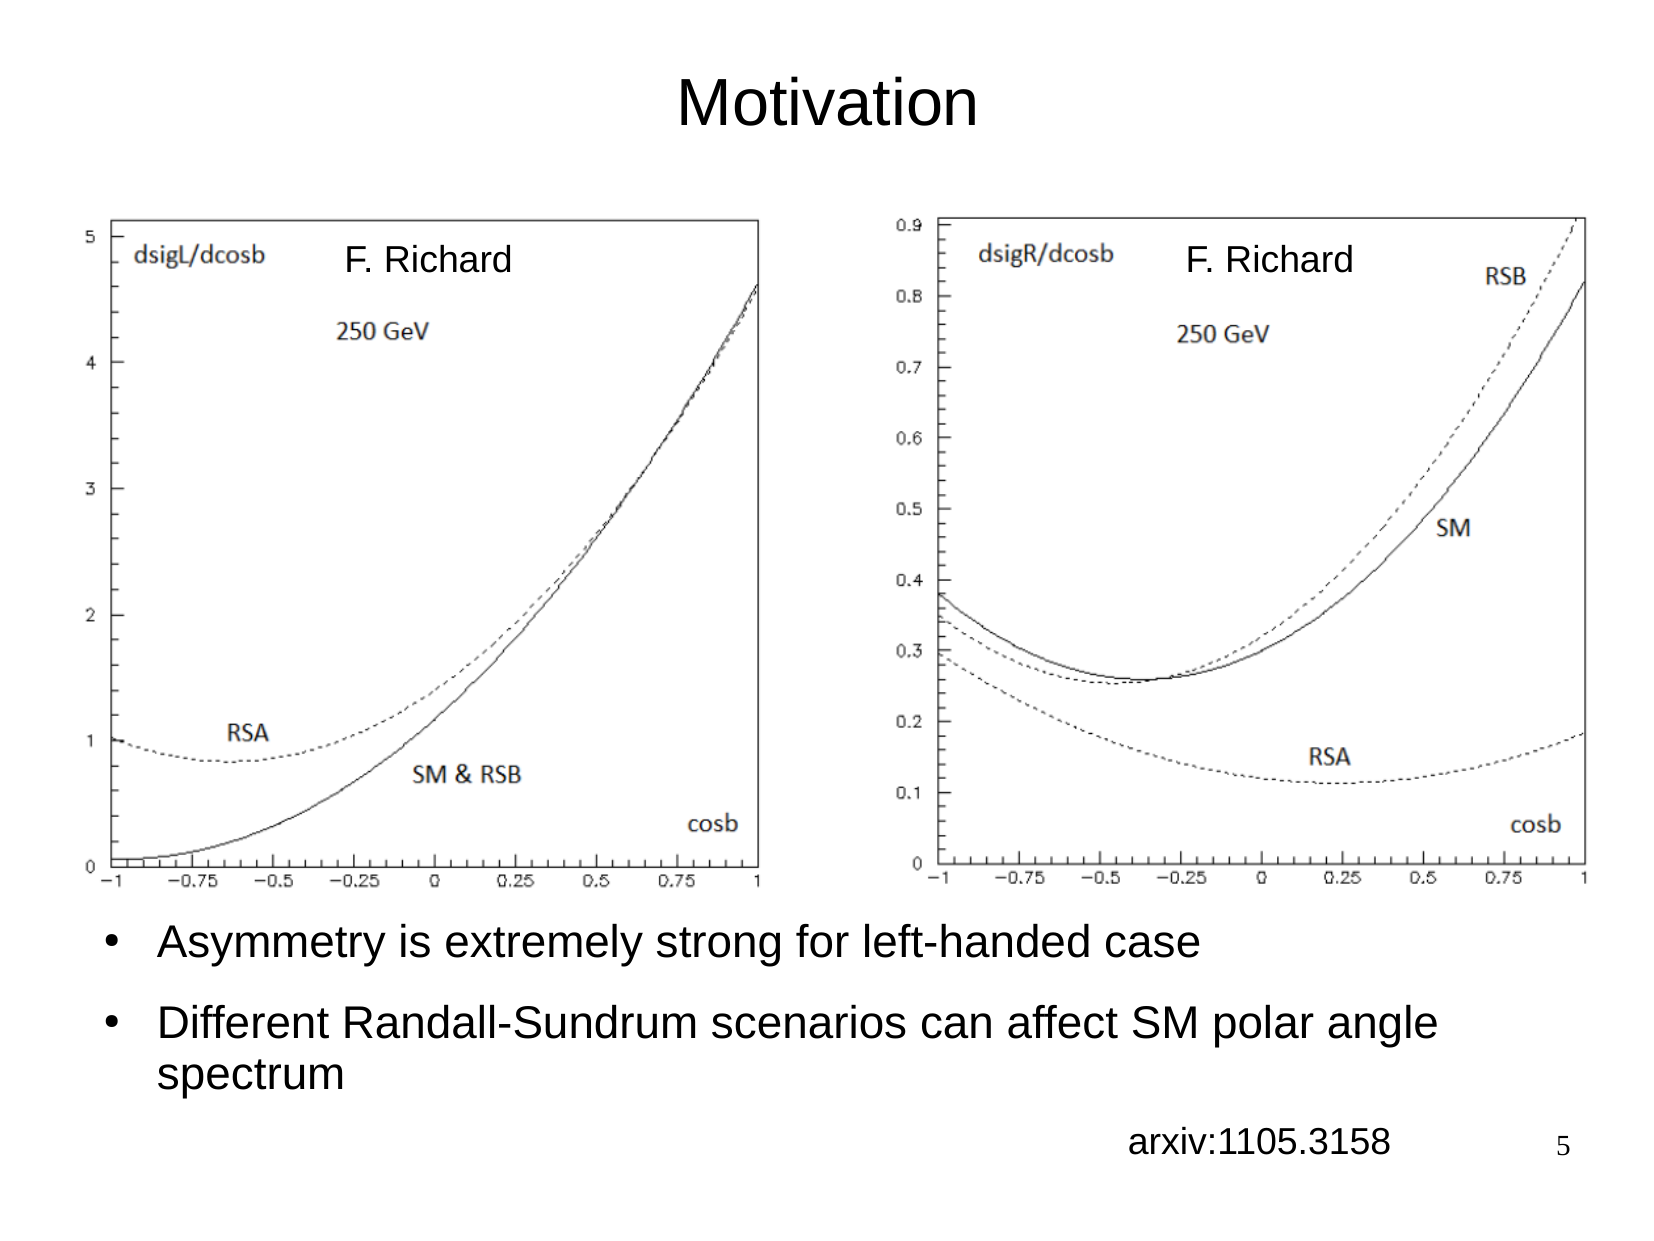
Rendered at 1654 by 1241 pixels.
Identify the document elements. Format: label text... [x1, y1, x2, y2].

title Motivation [85, 52, 1571, 153]
list Asymmetry is extremely strong for left-handed case Different Randall-Sundrum scenarios can affect SM polar angle spectrum [85, 916, 1531, 1231]
text_box F. Richard [329, 230, 528, 288]
picture [59, 197, 1606, 916]
text_box arxiv:1105.3158 [1045, 1113, 1474, 1170]
text_box F. Richard [1170, 230, 1370, 288]
